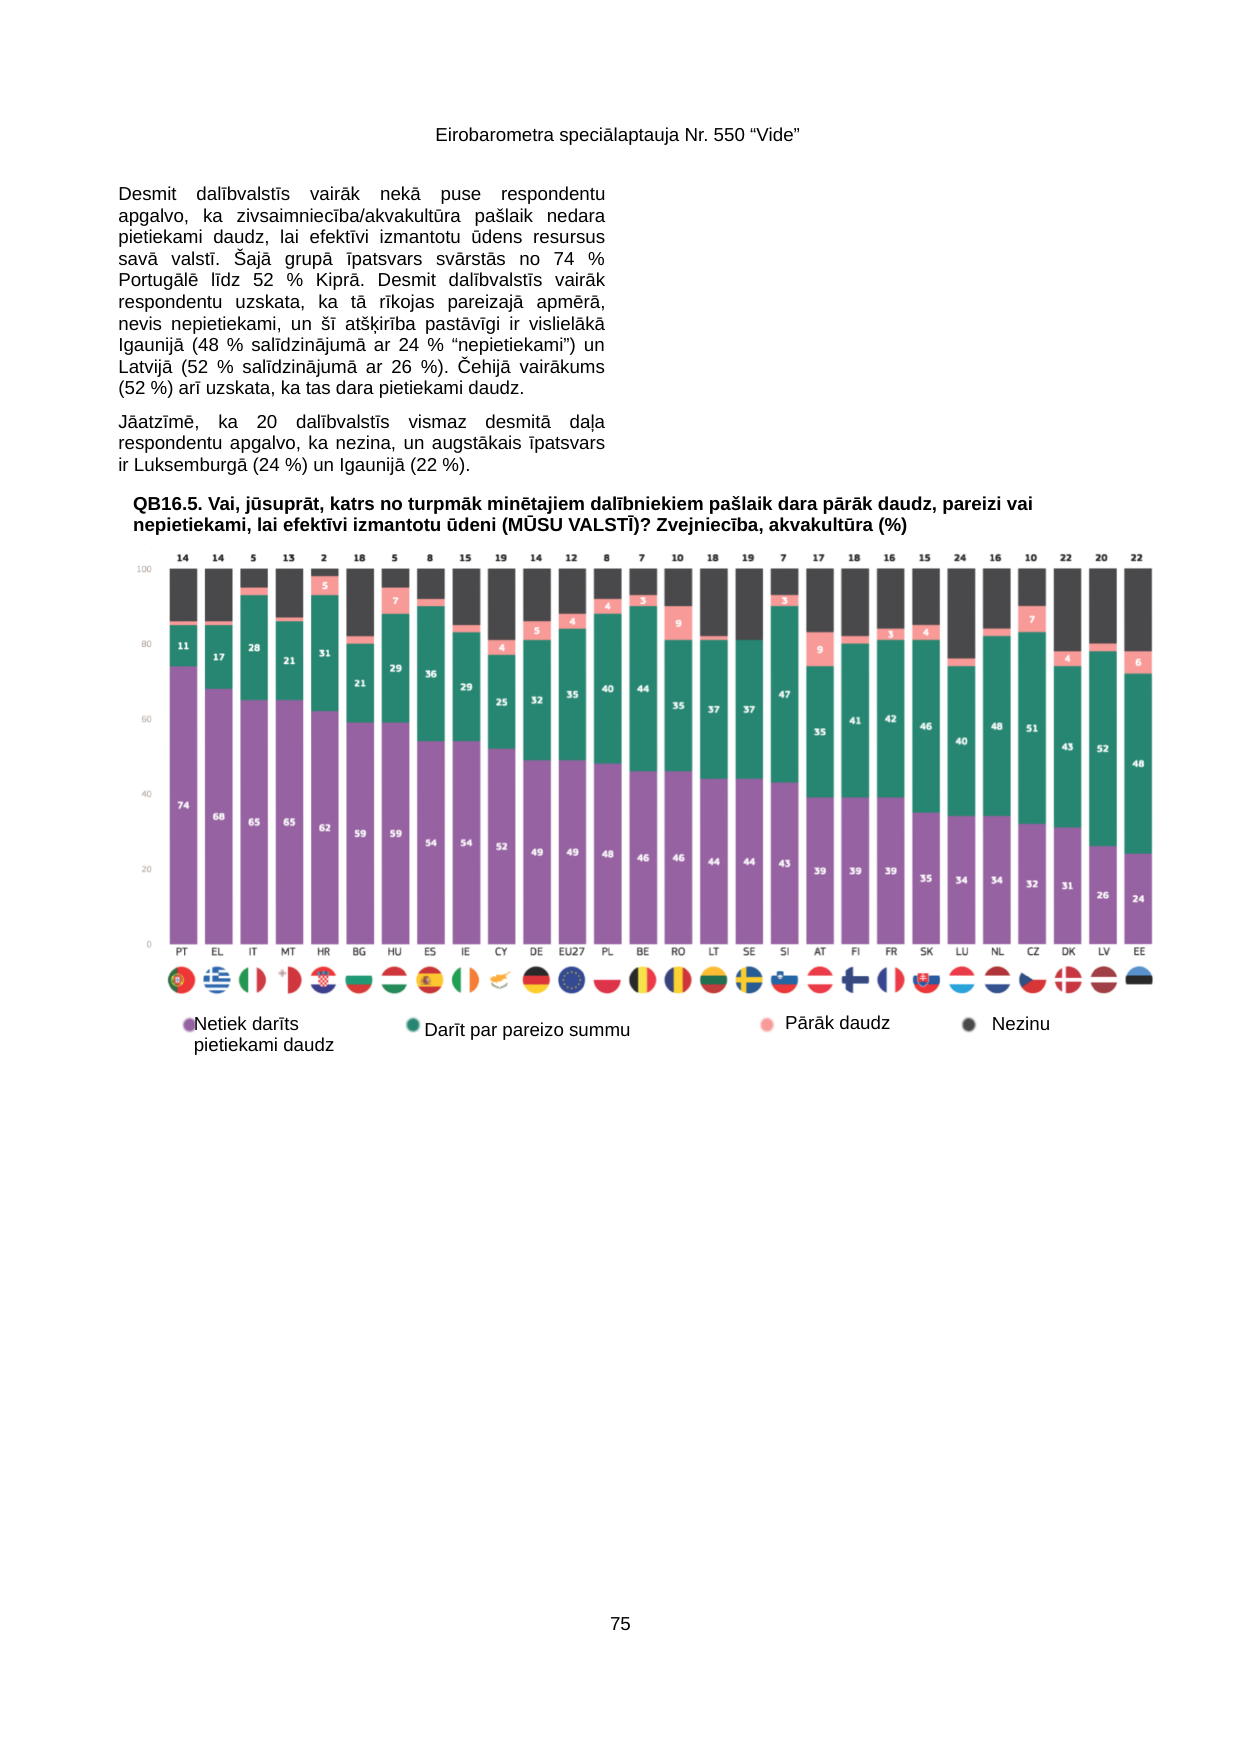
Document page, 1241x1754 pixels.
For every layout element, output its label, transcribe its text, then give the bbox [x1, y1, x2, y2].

text Jāatzīmē, ka 20 dalībvalstīs vismaz desmitā daļa respondentu apgalvo, ka nezina, un augstākais īpatsvars ir Luksemburgā (24 %) un Igaunijā (22 %). [118, 411, 605, 475]
text Desmit dalībvalstīs vairāk nekā puse respondentu apgalvo, ka zivsaimniecība/akvakultūra pašlaik nedara pietiekami daudz, lai efektīvi izmantotu ūdens resursus savā valstī. Šajā grupā īpatsvars svārstās no 74 % Portugālē līdz 52 % Kiprā. Desmit dalībvalstīs vairāk respondentu uzskata, ka tā rīkojas pareizajā apmērā, nevis nepietiekami, un šī atšķirība pastāvīgi ir vislielākā Igaunijā (48 % salīdzinājumā ar 24 % “nepietiekami”) un Latvijā (52 % salīdzinājumā ar 26 %). Čehijā vairākums (52 %) arī uzskata, ka tas dara pietiekami daudz. [118, 183, 605, 399]
picture [173, 1014, 978, 1038]
picture [125, 547, 1170, 1002]
